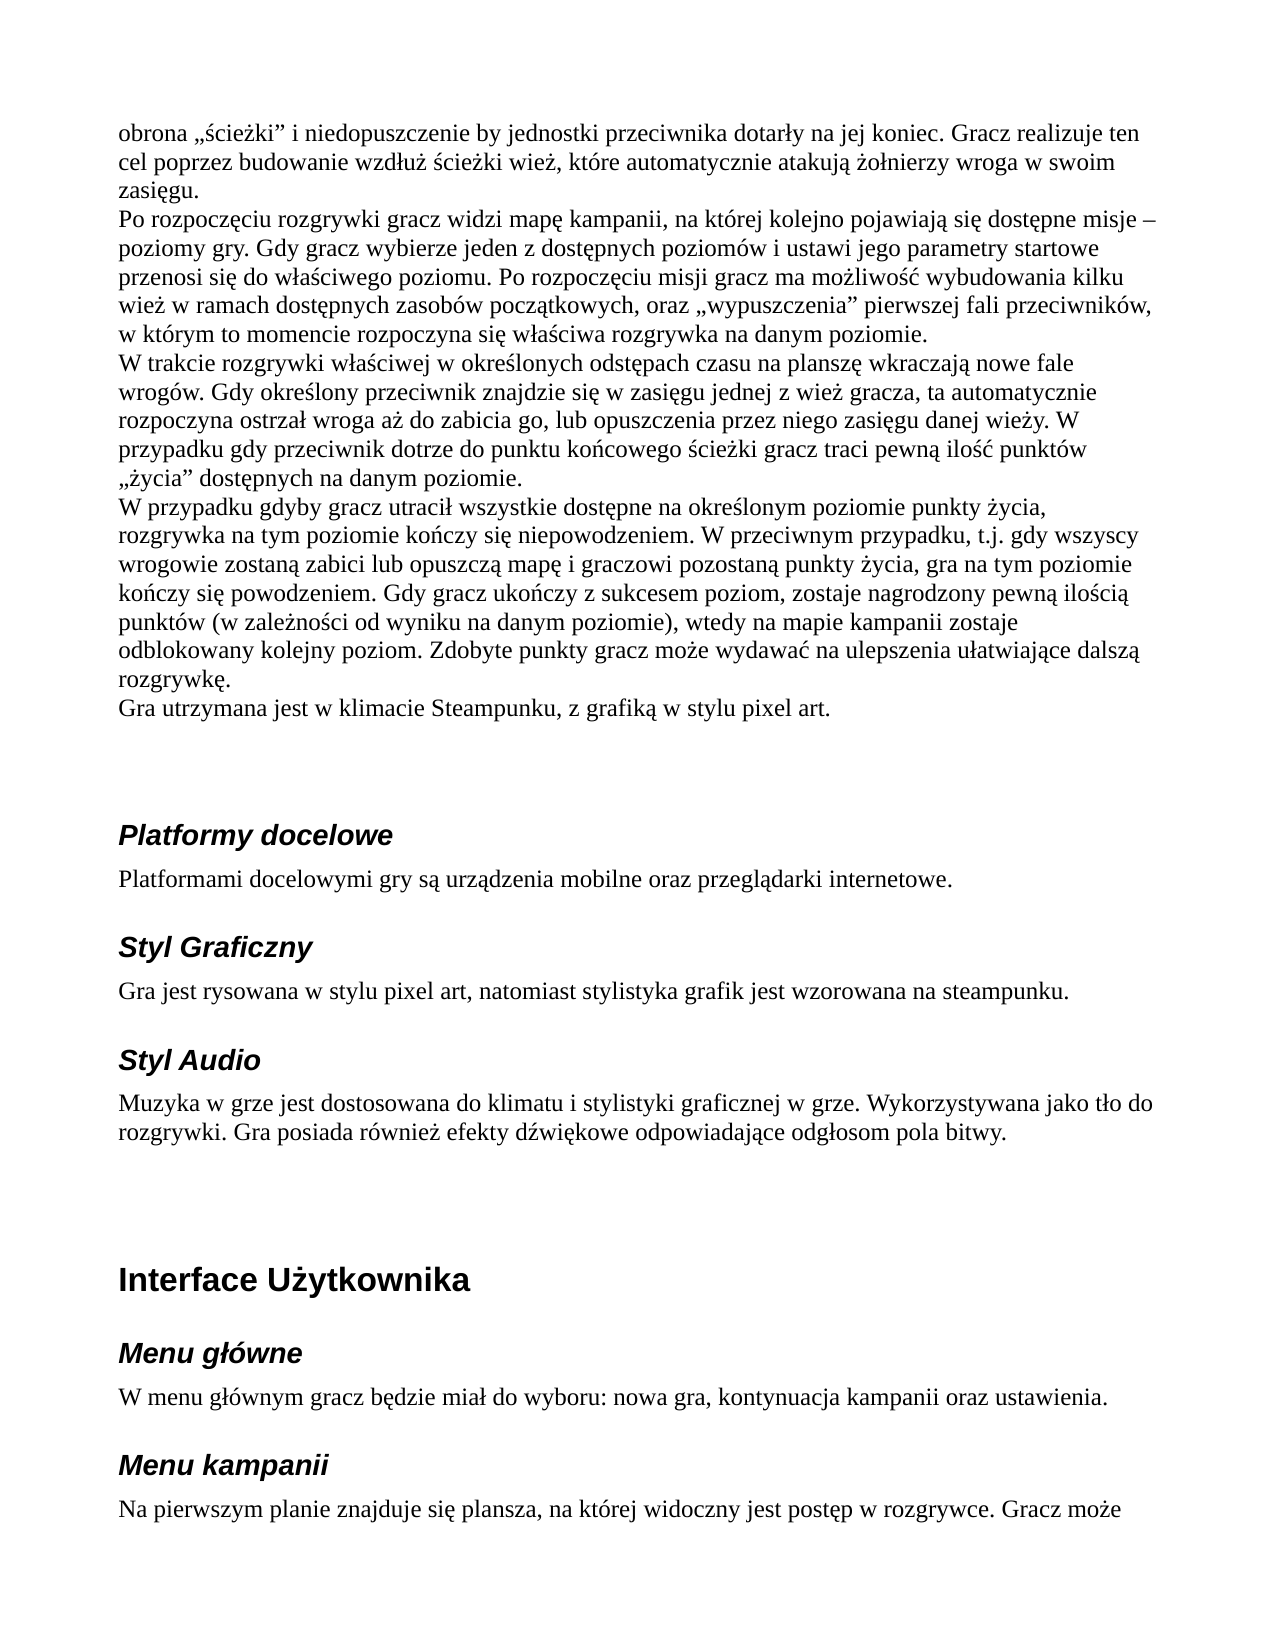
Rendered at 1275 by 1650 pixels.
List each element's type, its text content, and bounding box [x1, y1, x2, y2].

text Muzyka w grze jest dostosowana do klimatu i stylistyki graficznej w grze. Wykorzystywana jako tło do rozgrywki. Gra posiada również efekty dźwiękowe odpowiadające odgłosom pola bitwy. [118, 1088, 1157, 1146]
subtitle Styl Audio [118, 1042, 1157, 1076]
text Po rozpoczęciu rozgrywki gracz widzi mapę kampanii, na której kolejno pojawiają się dostępne misje – poziomy gry. Gdy gracz wybierze jeden z dostępnych poziomów i ustawi jego parametry startowe przenosi się do właściwego poziomu. Po rozpoczęciu misji gracz ma możliwość wybudowania kilku wież w ramach dostępnych zasobów początkowych, oraz „wypuszczenia” pierwszej fali przeciwników, w którym to momencie rozpoczyna się właściwa rozgrywka na danym poziomie. [118, 204, 1157, 348]
text Platformami docelowymi gry są urządzenia mobilne oraz przeglądarki internetowe. [118, 864, 1157, 893]
subtitle Styl Graficzny [118, 930, 1157, 964]
text Gra utrzymana jest w klimacie Steampunku, z grafiką w stylu pixel art. [118, 693, 1157, 722]
text W przypadku gdyby gracz utracił wszystkie dostępne na określonym poziomie punkty życia, rozgrywka na tym poziomie kończy się niepowodzeniem. W przeciwnym przypadku, t.j. gdy wszyscy wrogowie zostaną zabici lub opuszczą mapę i graczowi pozostaną punkty życia, gra na tym poziomie kończy się powodzeniem. Gdy gracz ukończy z sukcesem poziom, zostaje nagrodzony pewną ilością punktów (w zależności od wyniku na danym poziomie), wtedy na mapie kampanii zostaje odblokowany kolejny poziom. Zdobyte punkty gracz może wydawać na ulepszenia ułatwiające dalszą rozgrywkę. [118, 492, 1157, 693]
text Gra jest rysowana w stylu pixel art, natomiast stylistyka grafik jest wzorowana na steampunku. [118, 976, 1157, 1005]
text Na pierwszym planie znajduje się plansza, na której widoczny jest postęp w rozgrywce. Gracz może [118, 1494, 1157, 1523]
subtitle Menu kampanii [118, 1448, 1157, 1482]
subtitle Interface Użytkownika [118, 1260, 1157, 1298]
subtitle Platformy docelowe [118, 818, 1157, 851]
subtitle Menu główne [118, 1336, 1157, 1369]
text W menu głównym gracz będzie miał do wyboru: nowa gra, kontynuacja kampanii oraz ustawienia. [118, 1382, 1157, 1411]
text W trakcie rozgrywki właściwej w określonych odstępach czasu na planszę wkraczają nowe fale wrogów. Gdy określony przeciwnik znajdzie się w zasięgu jednej z wież gracza, ta automatycznie rozpoczyna ostrzał wroga aż do zabicia go, lub opuszczenia przez niego zasięgu danej wieży. W przypadku gdy przeciwnik dotrze do punktu końcowego ścieżki gracz traci pewną ilość punktów „życia” dostępnych na danym poziomie. [118, 348, 1157, 492]
text obrona „ścieżki” i niedopuszczenie by jednostki przeciwnika dotarły na jej koniec. Gracz realizuje ten cel poprzez budowanie wzdłuż ścieżki wież, które automatycznie atakują żołnierzy wroga w swoim zasięgu. [118, 118, 1157, 204]
